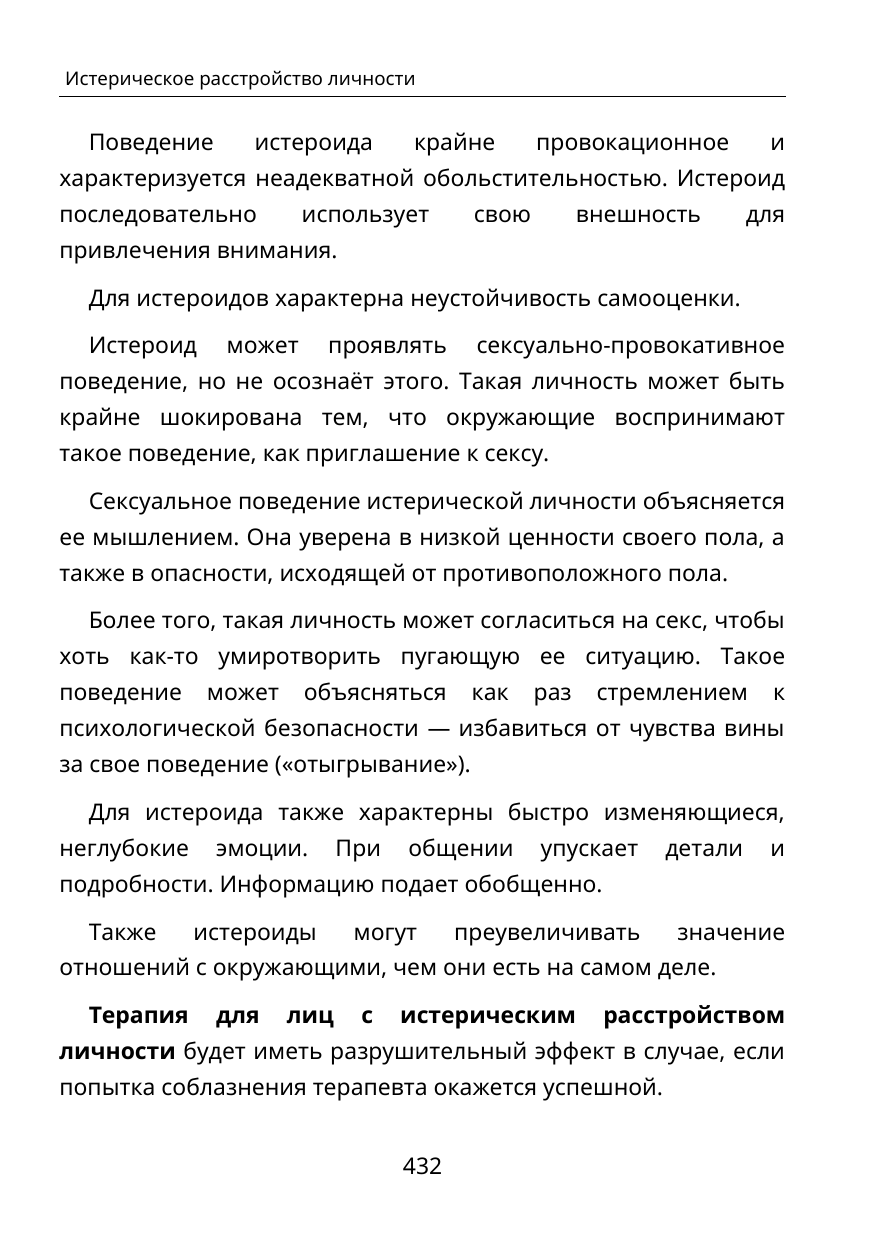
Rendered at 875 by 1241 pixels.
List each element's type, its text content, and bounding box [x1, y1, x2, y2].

text Истероид может проявлять сексуально-провокативное поведение, но не осознаёт этого. Такая личность может быть крайне шокирована тем, что окружающие воспринимают такое поведение, как приглашение к сексу. [59, 329, 786, 468]
text Также истероиды могут преувеличивать значение отношений с окружающими, чем они есть на самом деле. [59, 915, 786, 983]
text Более того, такая личность может согласиться на секс, чтобы хоть как-то умиротворить пугающую ее ситуацию. Такое поведение может объясняться как раз стремлением к психологической безопасности — избавиться от чувства вины за свое поведение («отыгрывание»). [59, 604, 786, 779]
text Для истероида также характерны быстро изменяющиеся, неглубокие эмоции. При общении упускает детали и подробности. Информацию подает обобщенно. [59, 796, 786, 899]
text Терапия для лиц с истерическим расстройством личности будет иметь разрушительный эффект в случае, если попытка соблазнения терапевта окажется успешной. [59, 999, 786, 1102]
text Поведение истероида крайне провокационное и характеризуется неадекватной обольстительностью. Истероид последовательно использует свою внешность для привлечения внимания. [59, 126, 786, 265]
text Для истероидов характерна неустойчивость самооценки. [59, 282, 786, 313]
text Сексуальное поведение истерической личности объясняется ее мышлением. Она уверена в низкой ценности своего пола, а также в опасности, исходящей от противоположного пола. [59, 485, 786, 588]
